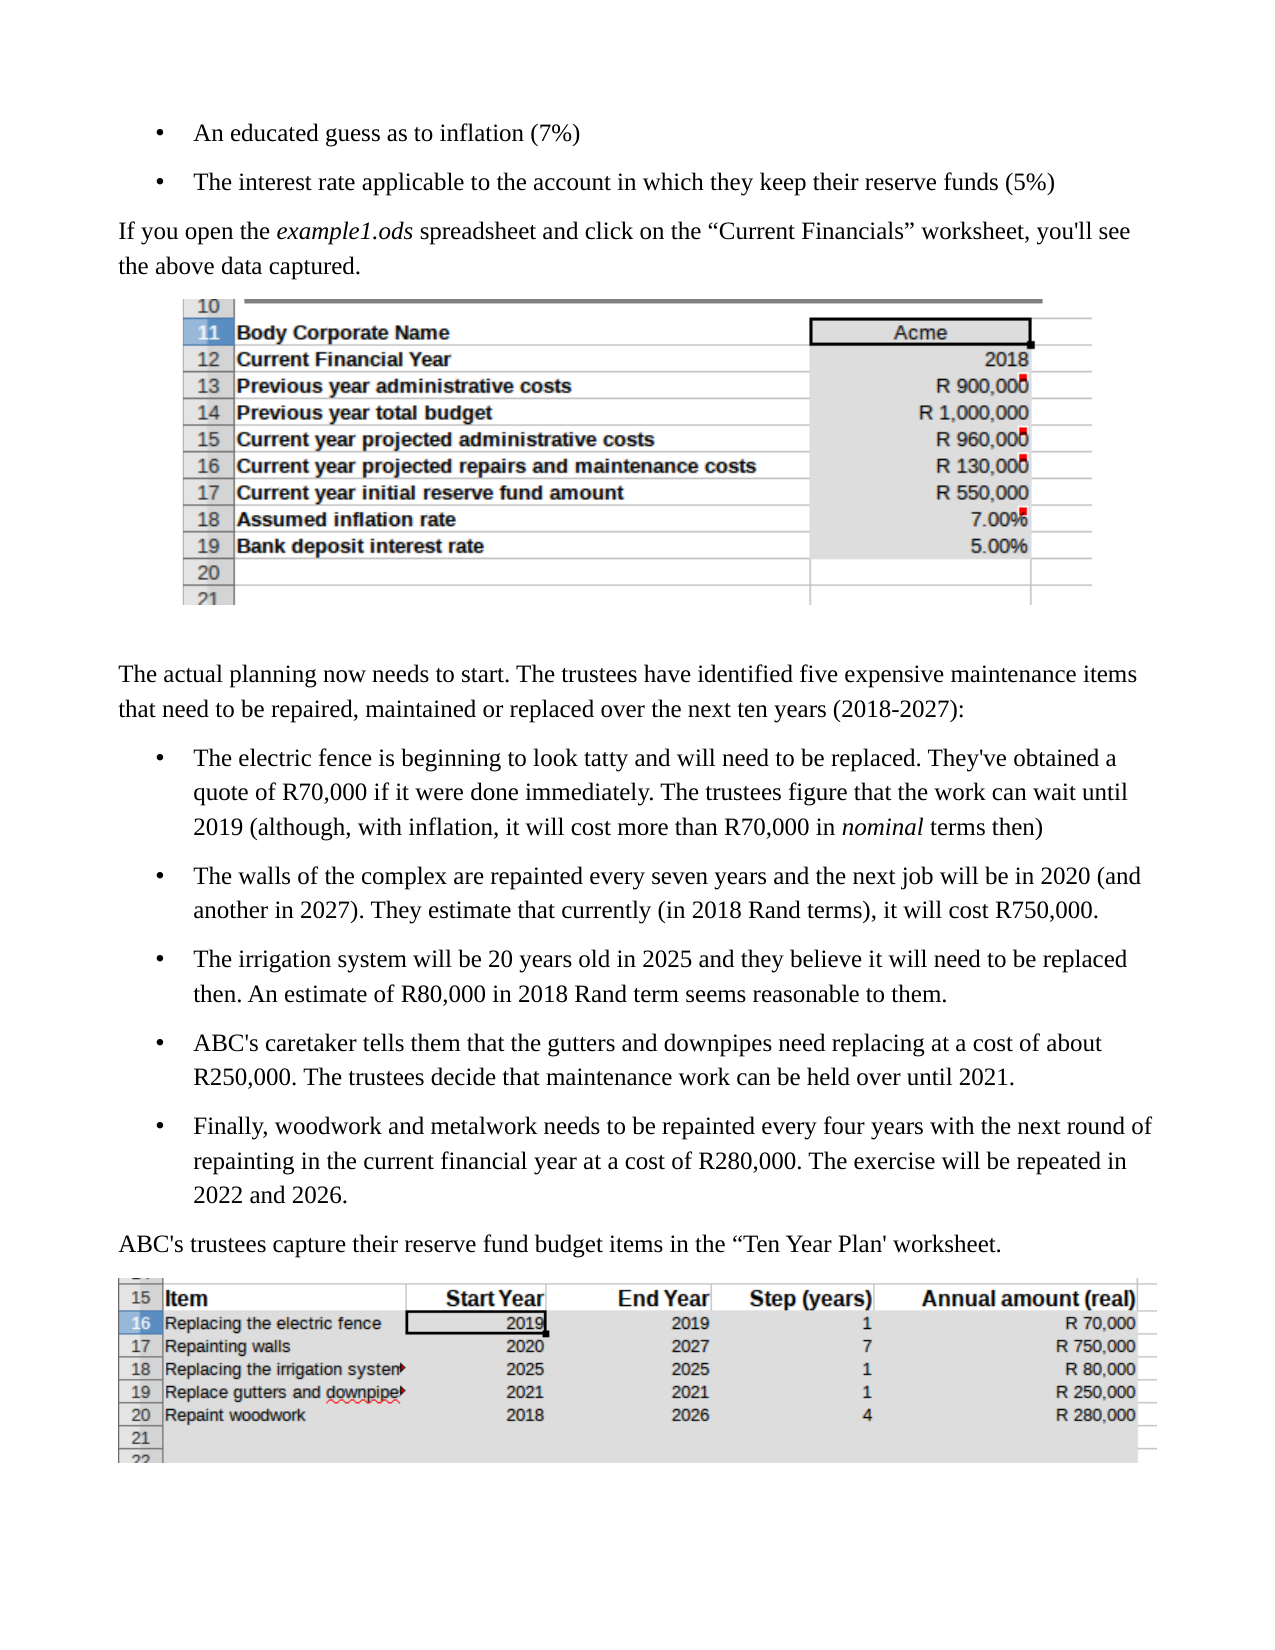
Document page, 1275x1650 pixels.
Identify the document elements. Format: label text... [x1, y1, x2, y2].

list The interest rate applicable to the account in which they keep their reserve funds (5%) [156, 167, 1157, 196]
list The electric fence is beginning to look tatty and will need to be replaced. They've obtained a quote of R70,000 if it were done immediately. The trustees figure that the work can wait until 2019 (although, with inflation, it will cost more than R70,000 in nominal terms then) [156, 743, 1157, 841]
list ABC's caretaker tells them that the gutters and downpipes need replacing at a cost of about R250,000. The trustees decide that maintenance work can be held over until 2021. [156, 1028, 1157, 1091]
text ABC's trustees capture their reserve fund budget items in the “Ten Year Plan' worksheet. [118, 1229, 1157, 1258]
list The irrigation system will be 20 years old in 2025 and they believe it will need to be replaced then. An estimate of R80,000 in 2018 Rand term seems reasonable to them. [156, 944, 1157, 1008]
picture [182, 299, 1093, 605]
list An educated guess as to inflation (7%) [156, 118, 1157, 147]
list The walls of the complex are repainted every seven years and the next job will be in 2020 (and another in 2027). They estimate that currently (in 2018 Rand terms), it will cost R750,000. [156, 861, 1157, 924]
text If you open the example1.ods spreadsheet and click on the “Current Financials” worksheet, you'll see the above data captured. [118, 216, 1157, 279]
list Finally, woodwork and metalwork needs to be repainted every four years with the next round of repainting in the current financial year at a cost of R280,000. The exercise will be repeated in 2022 and 2026. [156, 1111, 1157, 1209]
text The actual planning now needs to start. The trustees have identified five expensive maintenance items that need to be repaired, maintained or replaced over the next ten years (2018-2027): [118, 659, 1157, 722]
picture [118, 1278, 1157, 1463]
